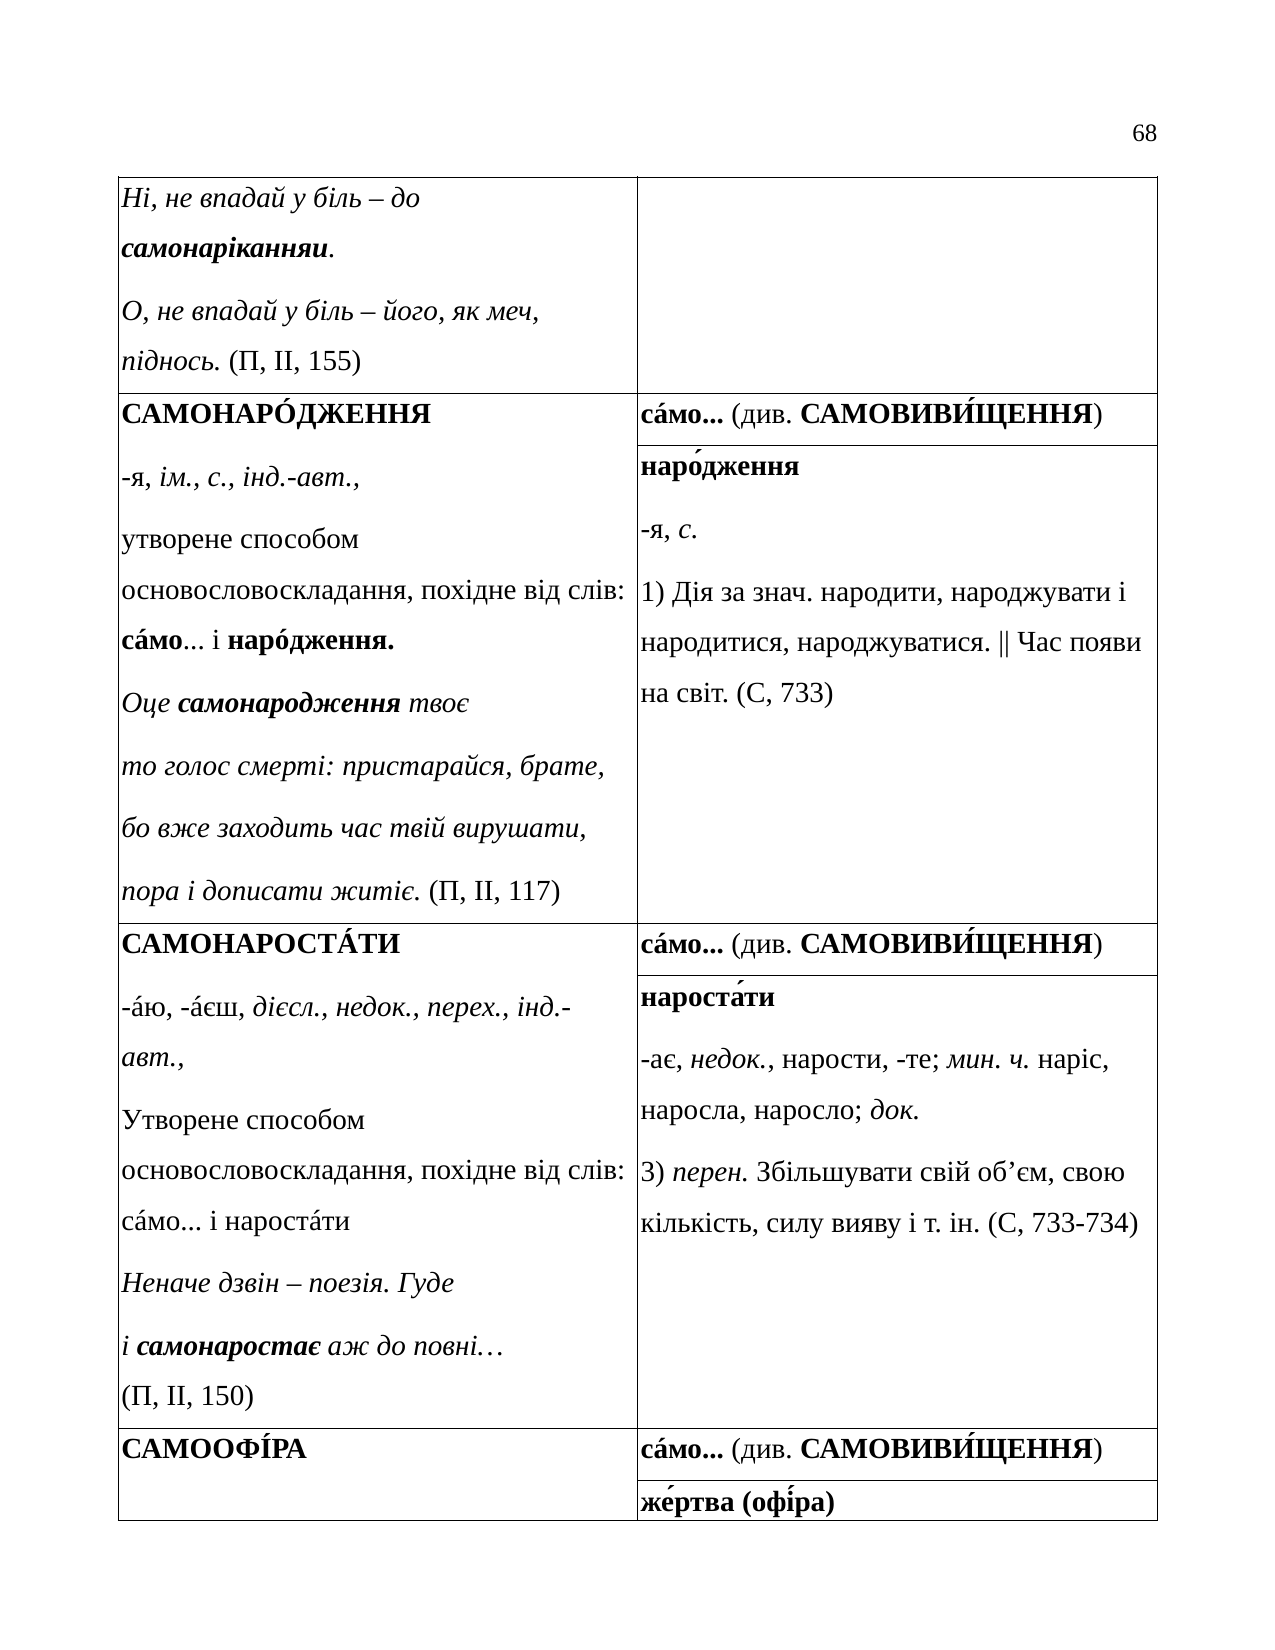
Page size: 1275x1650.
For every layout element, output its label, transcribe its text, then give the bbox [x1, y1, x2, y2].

table_cell [638, 178, 1157, 392]
table_cell наро́дження -я, с. 1) Дія за знач. народити, народжувати і народитися, народжуватися. || Час появи на світ. (С, 733) [638, 446, 1157, 922]
table_cell сáмо... (див. САМОВИВИ́ЩЕННЯ) [638, 1429, 1157, 1480]
table_cell САМОНАРОСТÁТИ -áю, -áєш, дієсл., недок., перех., інд.-авт., Утворене способом основословоскладання, похідне від слів: сáмо... і наростáти Неначе дзвін – поезія. Гуде і самонаростає аж до повні… (П, ІІ, 150) [119, 924, 637, 1428]
table_cell САМООФÍРА [119, 1429, 637, 1520]
table_cell сáмо... (див. САМОВИВИ́ЩЕННЯ) [638, 394, 1157, 445]
table_cell нароста́ти -ає, недок., нарости, -те; мин. ч. наріс, наросла, наросло; док. 3) перен. Збільшувати свій об’єм, свою кількість, силу вияву і т. ін. (С, 733-734) [638, 976, 1157, 1428]
table_cell САМОНАРÓДЖЕННЯ -я, ім., с., інд.-авт., утворене способом основословоскладання, похідне від слів: сáмо... і нарóдження. Оце самонародження твоє то голос смерті: пристарайся, брате, бо вже заходить час твій вирушати, пора і дописати житіє. (П, ІІ, 117) [119, 394, 637, 922]
table_cell же́ртва (офі́ра) [638, 1481, 1157, 1520]
table_cell Ні, не впадай у біль – до самонаріканняи. О, не впадай у біль – його, як меч, піднось. (П, ІІ, 155) [119, 178, 637, 392]
table_cell сáмо... (див. САМОВИВИ́ЩЕННЯ) [638, 924, 1157, 975]
